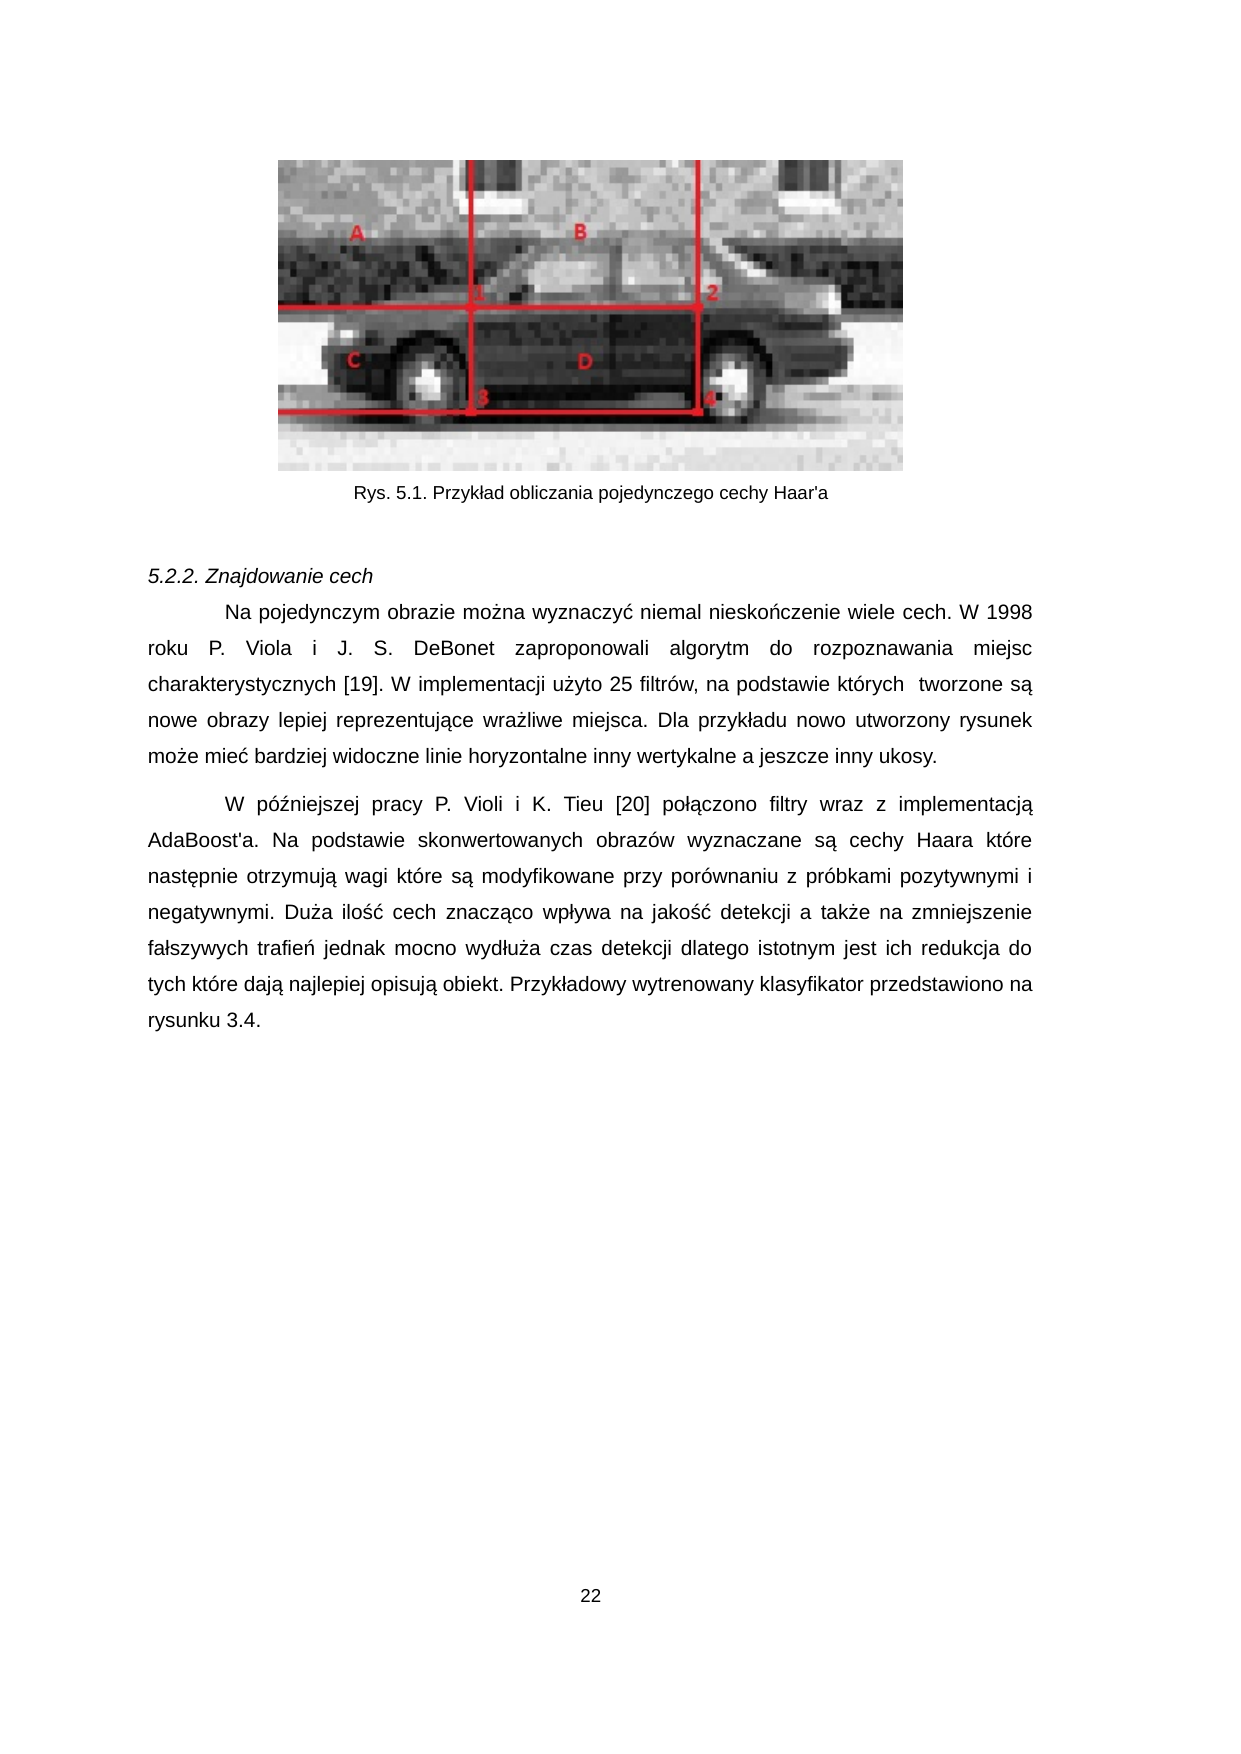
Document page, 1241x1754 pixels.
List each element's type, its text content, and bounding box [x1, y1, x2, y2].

text Na pojedynczym obrazie można wyznaczyć niemal nieskończenie wiele cech. W 1998 roku P. Viola i J. S. DeBonet zaproponowali algorytm do rozpoznawania miejsc charakterystycznych [19]. W implementacji użyto 25 filtrów, na podstawie których tworzone są nowe obrazy lepiej reprezentujące wrażliwe miejsca. Dla przykładu nowo utworzony rysunek może mieć bardziej widoczne linie horyzontalne inny wertykalne a jeszcze inny ukosy. [148, 600, 1033, 768]
picture [278, 160, 903, 471]
text Rys. 5.1. Przykład obliczania pojedynczego cechy Haar'a [148, 148, 1033, 503]
subtitle 5.2.2. Znajdowanie cech [148, 564, 1033, 588]
text W późniejszej pracy P. Violi i K. Tieu [20] połączono filtry wraz z implementacją AdaBoost'a. Na podstawie skonwertowanych obrazów wyznaczane są cechy Haara które następnie otrzymują wagi które są modyfikowane przy porównaniu z próbkami pozytywnymi i negatywnymi. Duża ilość cech znacząco wpływa na jakość detekcji a także na zmniejszenie fałszywych trafień jednak mocno wydłuża czas detekcji dlatego istotnym jest ich redukcja do tych które dają najlepiej opisują obiekt. Przykładowy wytrenowany klasyfikator przedstawiono na rysunku 3.4. [148, 792, 1033, 1032]
